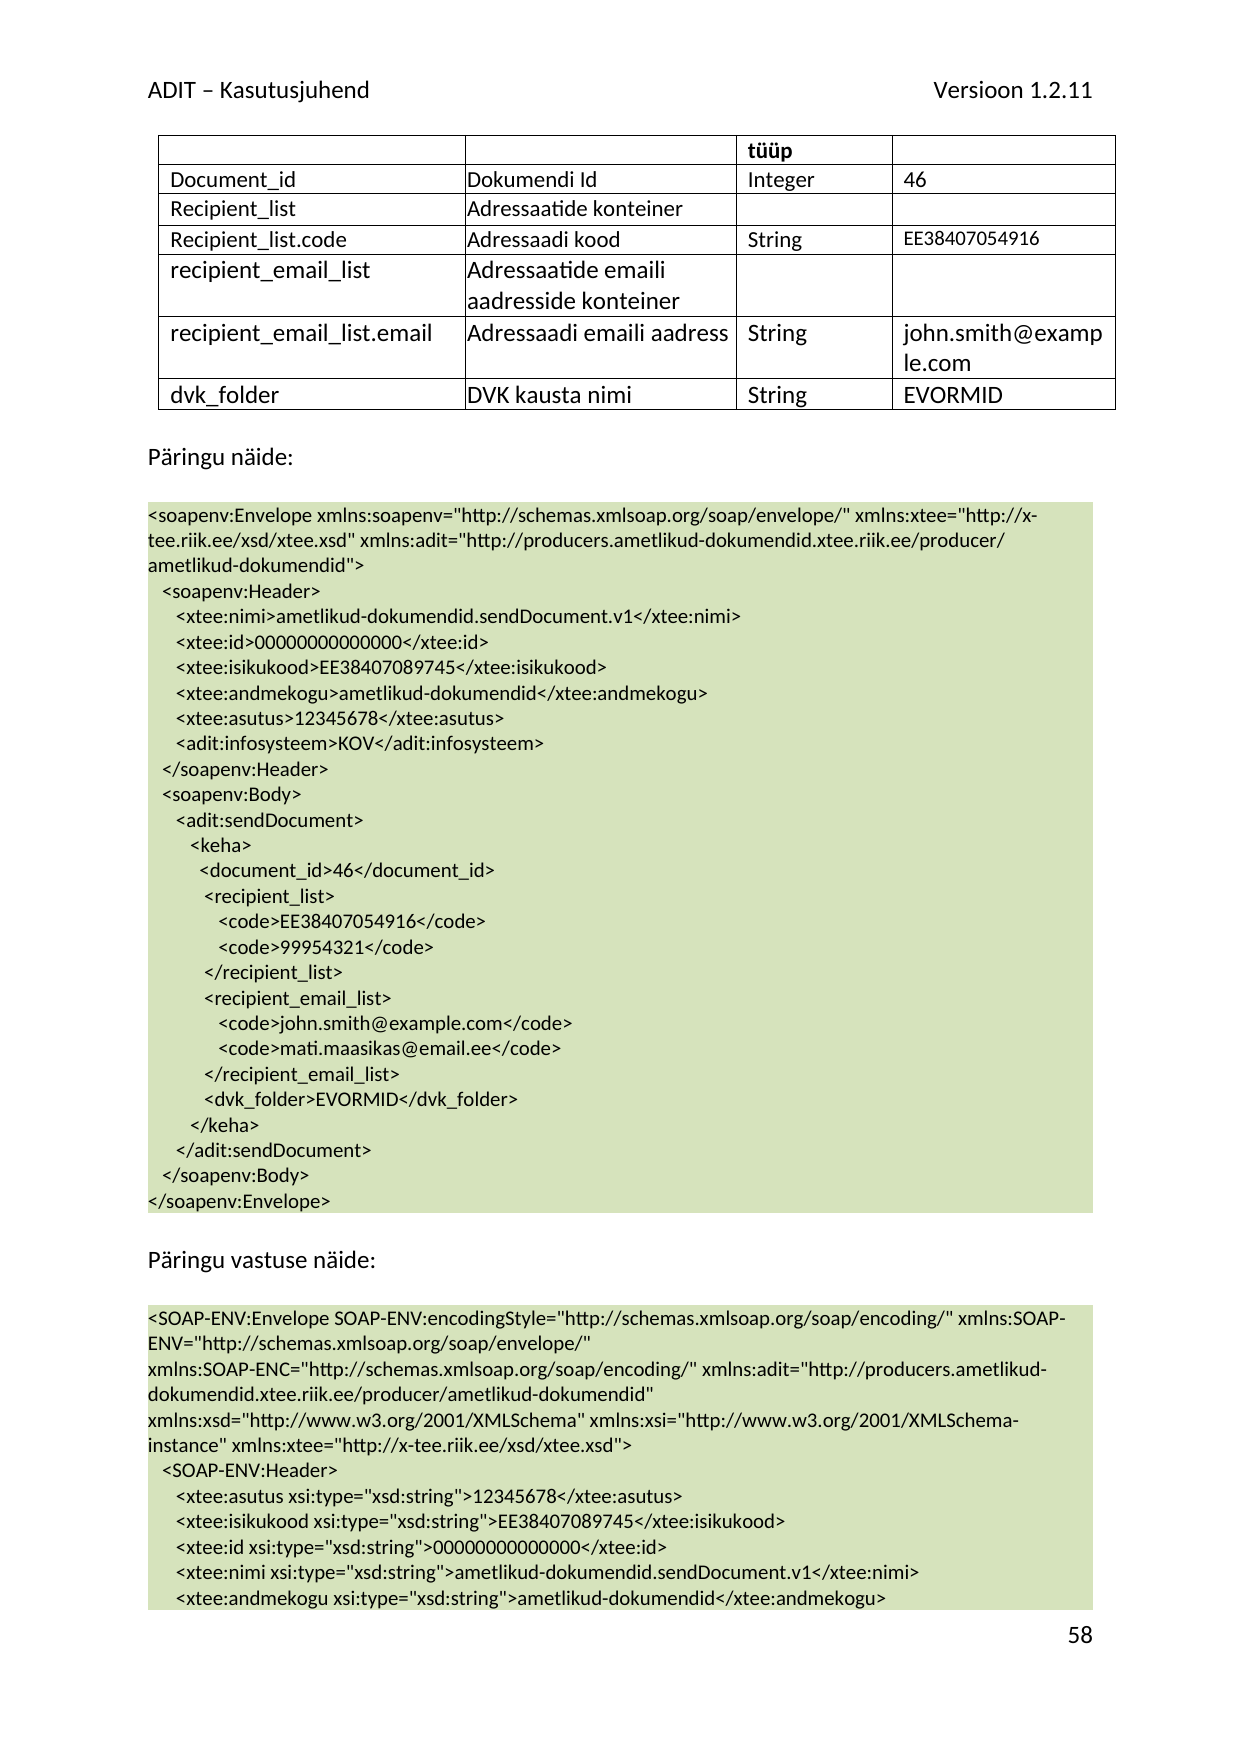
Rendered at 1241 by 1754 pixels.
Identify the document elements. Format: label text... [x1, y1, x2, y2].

table_header [159, 136, 465, 164]
table_cell john.smith@example.com [893, 317, 1115, 378]
text <code>mati.maasikas@email.ee</code> [148, 1036, 1093, 1061]
table_cell Adressaadi kood [466, 226, 736, 253]
table_header [466, 136, 736, 164]
table_cell String [737, 226, 892, 253]
table_cell Adressaadi emaili aadress [466, 317, 736, 378]
text <recipient_list> [148, 883, 1093, 908]
text <xtee:nimi xsi:type="xsd:string">ametlikud-dokumendid.sendDocument.v1</xtee:nimi> [148, 1559, 1093, 1585]
table_cell String [737, 379, 892, 409]
text <soapenv:Envelope xmlns:soapenv="http://schemas.xmlsoap.org/soap/envelope/" xmlns:xtee="http://x-tee.riik.ee/xsd/xtee.xsd" xmlns:adit="http://producers.ametlikud-dokumendid.xtee.riik.ee/producer/ametlikud-dokumendid"> [148, 502, 1093, 578]
text </recipient_list> [148, 959, 1093, 985]
text <SOAP-ENV:Header> [148, 1458, 1093, 1483]
table_cell Document_id [159, 165, 465, 193]
table_cell Recipient_list [159, 194, 465, 224]
table_cell 46 [893, 165, 1115, 193]
text <xtee:isikukood xsi:type="xsd:string">EE38407089745</xtee:isikukood> [148, 1508, 1093, 1534]
table_cell Recipient_list.code [159, 226, 465, 253]
table_cell Integer [737, 165, 892, 193]
text <xtee:asutus xsi:type="xsd:string">12345678</xtee:asutus> [148, 1483, 1093, 1508]
text <xtee:asutus>12345678</xtee:asutus> [148, 705, 1093, 731]
text <document_id>46</document_id> [148, 858, 1093, 883]
table_cell dvk_folder [159, 379, 465, 409]
text </soapenv:Body> [148, 1163, 1093, 1188]
text <xtee:isikukood>EE38407089745</xtee:isikukood> [148, 654, 1093, 680]
text <xtee:andmekogu>ametlikud-dokumendid</xtee:andmekogu> [148, 680, 1093, 705]
table_cell Dokumendi Id [466, 165, 736, 193]
text </adit:sendDocument> [148, 1137, 1093, 1163]
text </recipient_email_list> [148, 1061, 1093, 1086]
text Päringu näide: [148, 441, 1093, 471]
table_header [893, 136, 1115, 164]
text <adit:sendDocument> [148, 807, 1093, 832]
text <xtee:id>00000000000000</xtee:id> [148, 629, 1093, 654]
table_cell recipient_email_list [159, 255, 465, 316]
table_cell [737, 255, 892, 316]
text <soapenv:Body> [148, 781, 1093, 807]
text <keha> [148, 832, 1093, 858]
text <code>EE38407054916</code> [148, 908, 1093, 934]
text <code>john.smith@example.com</code> [148, 1010, 1093, 1036]
text <SOAP-ENV:Envelope SOAP-ENV:encodingStyle="http://schemas.xmlsoap.org/soap/encoding/" xmlns:SOAP-ENV="http://schemas.xmlsoap.org/soap/envelope/" xmlns:SOAP-ENC="http://schemas.xmlsoap.org/soap/encoding/" xmlns:adit="http://producers.ametlikud-dokumendid.xtee.riik.ee/producer/ametlikud-dokumendid" xmlns:xsd="http://www.w3.org/2001/XMLSchema" xmlns:xsi="http://www.w3.org/2001/XMLSchema-instance" xmlns:xtee="http://x-tee.riik.ee/xsd/xtee.xsd"> [148, 1305, 1093, 1458]
text </soapenv:Envelope> [148, 1188, 1093, 1213]
table_cell EVORMID [893, 379, 1115, 409]
table_cell DVK kausta nimi [466, 379, 736, 409]
text </soapenv:Header> [148, 756, 1093, 781]
table_cell EE38407054916 [893, 226, 1115, 253]
table_cell [893, 194, 1115, 224]
table_cell recipient_email_list.email [159, 317, 465, 378]
text <code>99954321</code> [148, 934, 1093, 959]
text <adit:infosysteem>KOV</adit:infosysteem> [148, 731, 1093, 756]
text <soapenv:Header> [148, 578, 1093, 603]
table_header tüüp [737, 136, 892, 164]
table_cell Adressaatide konteiner [466, 194, 736, 224]
text Päringu vastuse näide: [148, 1244, 1093, 1274]
table_cell Adressaatide emaili aadresside konteiner [466, 255, 736, 316]
table_cell String [737, 317, 892, 378]
text <xtee:andmekogu xsi:type="xsd:string">ametlikud-dokumendid</xtee:andmekogu> [148, 1585, 1093, 1610]
text </keha> [148, 1112, 1093, 1137]
text <xtee:nimi>ametlikud-dokumendid.sendDocument.v1</xtee:nimi> [148, 603, 1093, 629]
table_cell [893, 255, 1115, 316]
text <xtee:id xsi:type="xsd:string">00000000000000</xtee:id> [148, 1534, 1093, 1559]
text <recipient_email_list> [148, 985, 1093, 1010]
table_cell [737, 194, 892, 224]
text <dvk_folder>EVORMID</dvk_folder> [148, 1086, 1093, 1112]
